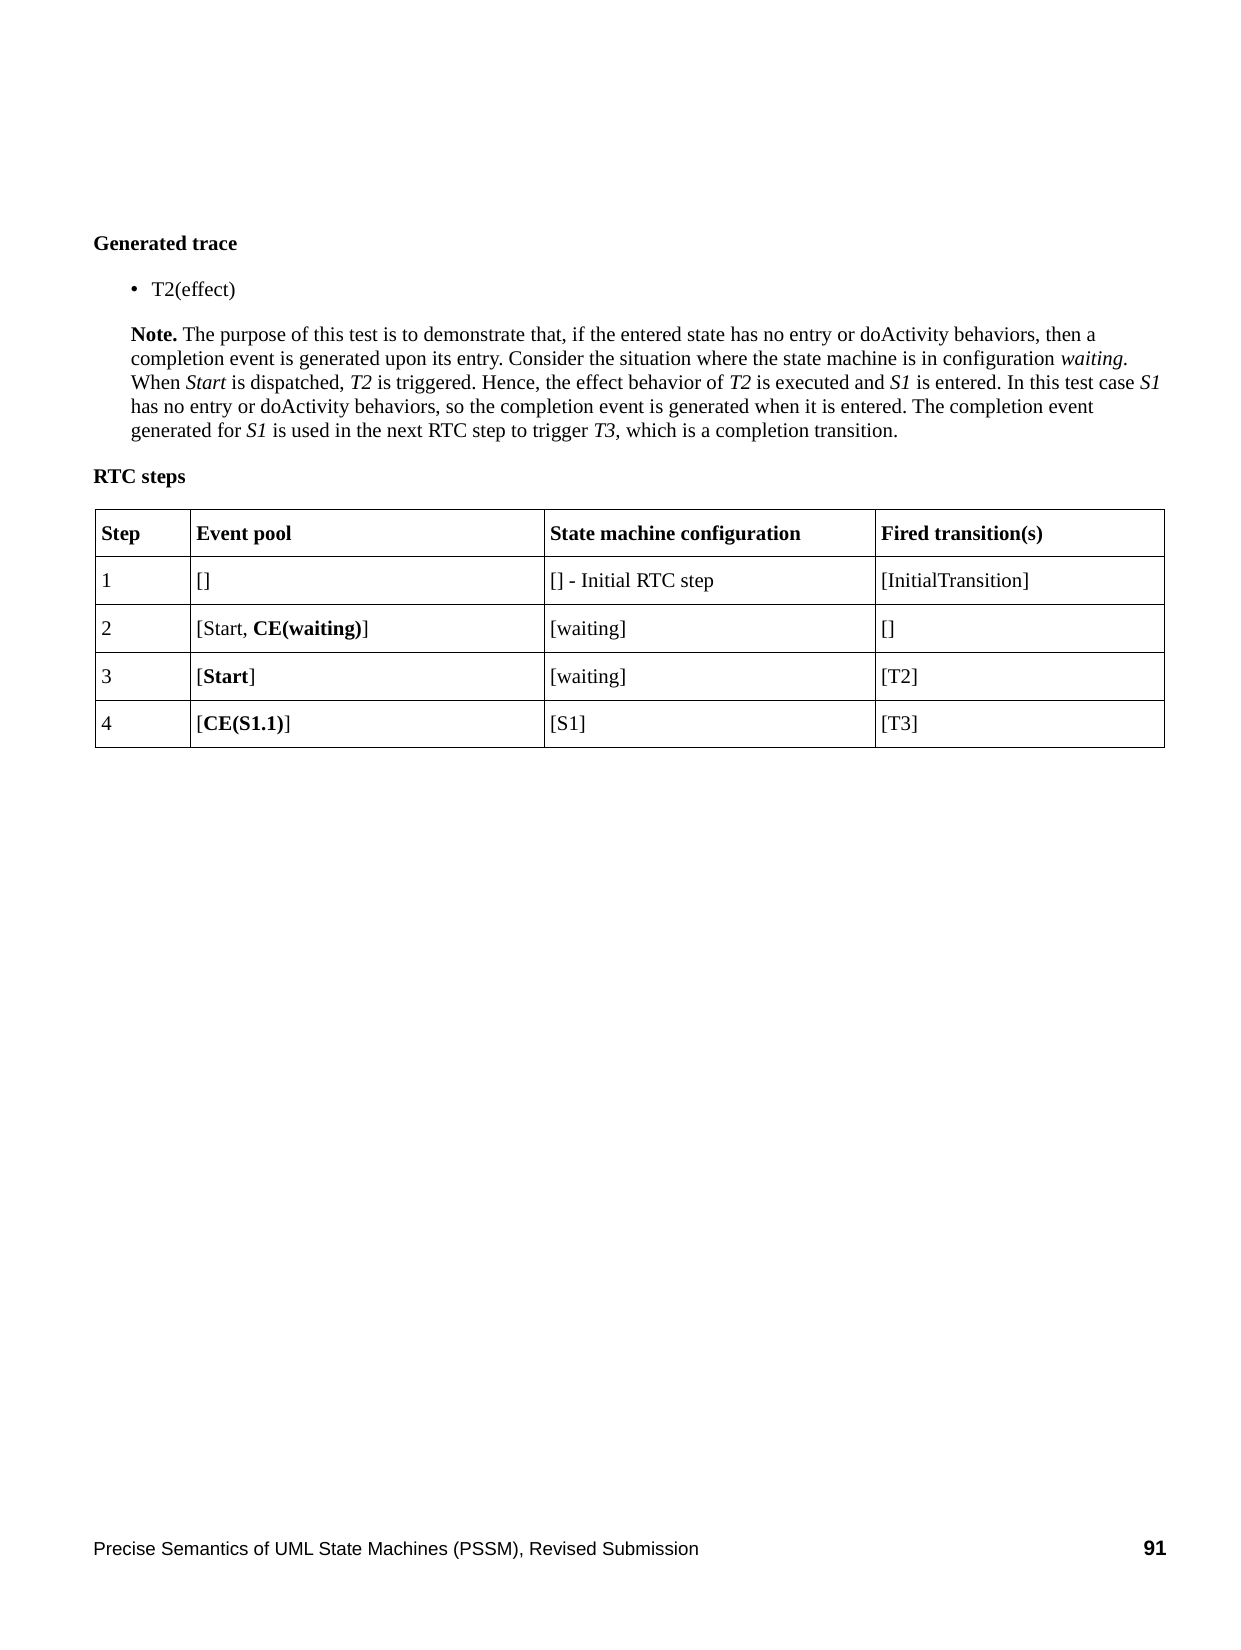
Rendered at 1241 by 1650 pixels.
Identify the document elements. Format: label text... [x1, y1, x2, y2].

table_cell [] [876, 605, 1164, 652]
table_cell [T3] [876, 701, 1164, 747]
table_header Step [96, 510, 190, 556]
table_cell 2 [96, 605, 190, 652]
list T2(effect) [131, 276, 1164, 301]
table_cell 3 [96, 653, 190, 699]
table_cell [] - Initial RTC step [545, 557, 875, 604]
table_cell [S1] [545, 701, 875, 747]
table_header State machine configuration [545, 510, 875, 556]
table_cell [Start] [191, 653, 544, 699]
text Note. The purpose of this test is to demonstrate that, if the entered state has no entry or doActivity behaviors, then a completion event is generated upon its entry. Consider the situation where the state machine is in configuration waiting. When Start is dispatched, T2 is triggered. Hence, the effect behavior of T2 is executed and S1 is entered. In this test case S1 has no entry or doActivity behaviors, so the completion event is generated when it is entered. The completion event generated for S1 is used in the next RTC step to trigger T3, which is a completion transition. [131, 322, 1164, 442]
table_cell [waiting] [545, 605, 875, 652]
table_cell [] [191, 557, 544, 604]
table_cell 4 [96, 701, 190, 747]
table_cell [T2] [876, 653, 1164, 699]
table_cell [waiting] [545, 653, 875, 699]
table_header Fired transition(s) [876, 510, 1164, 556]
table_cell [Start, CE(waiting)] [191, 605, 544, 652]
table_cell [InitialTransition] [876, 557, 1164, 604]
text Generated trace [93, 231, 1164, 255]
text RTC steps [93, 463, 1164, 488]
table_header Event pool [191, 510, 544, 556]
table_cell [CE(S1.1)] [191, 701, 544, 747]
table_cell 1 [96, 557, 190, 604]
